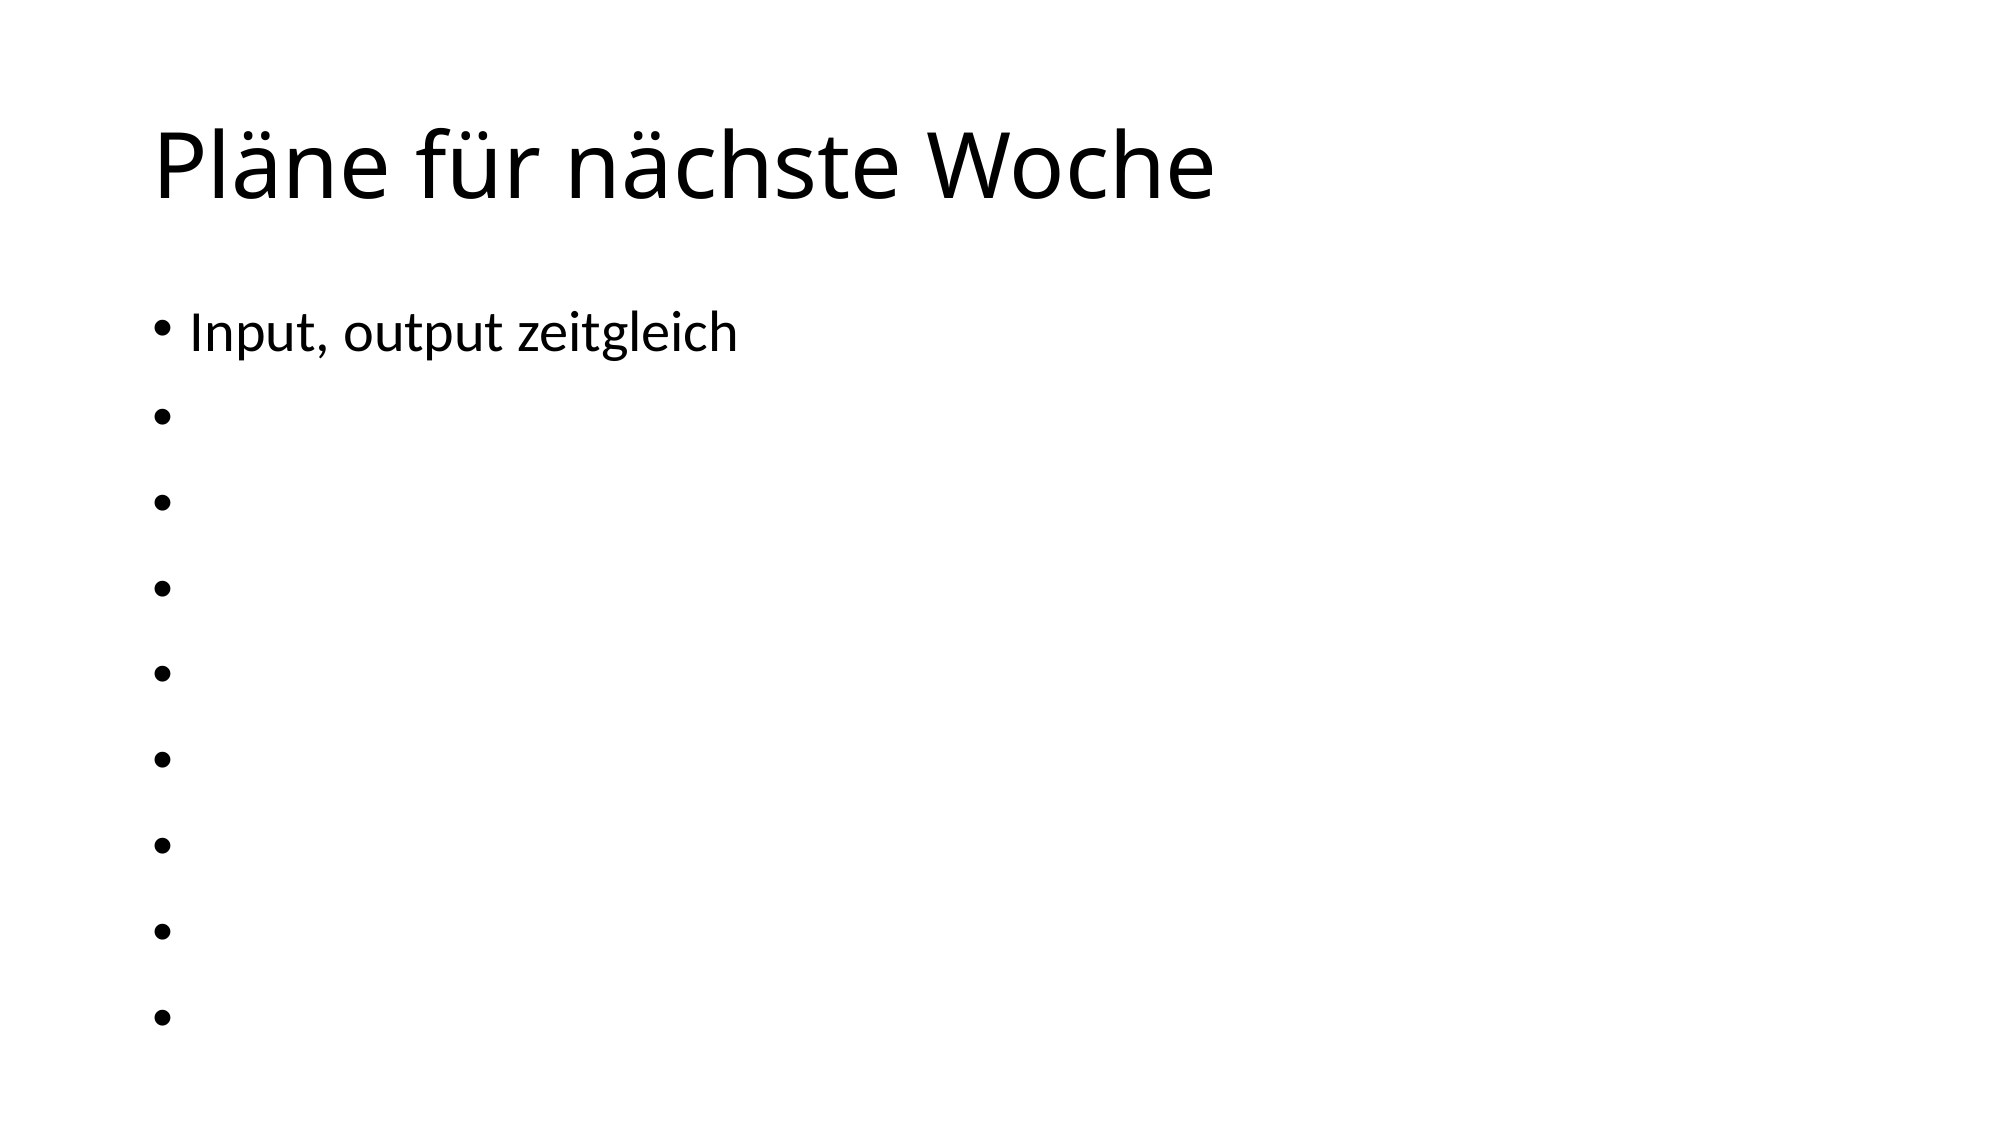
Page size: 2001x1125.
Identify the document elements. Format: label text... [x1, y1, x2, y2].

title Pläne für nächste Woche [137, 59, 1863, 278]
list Input, output zeitgleich [137, 299, 1863, 1014]
